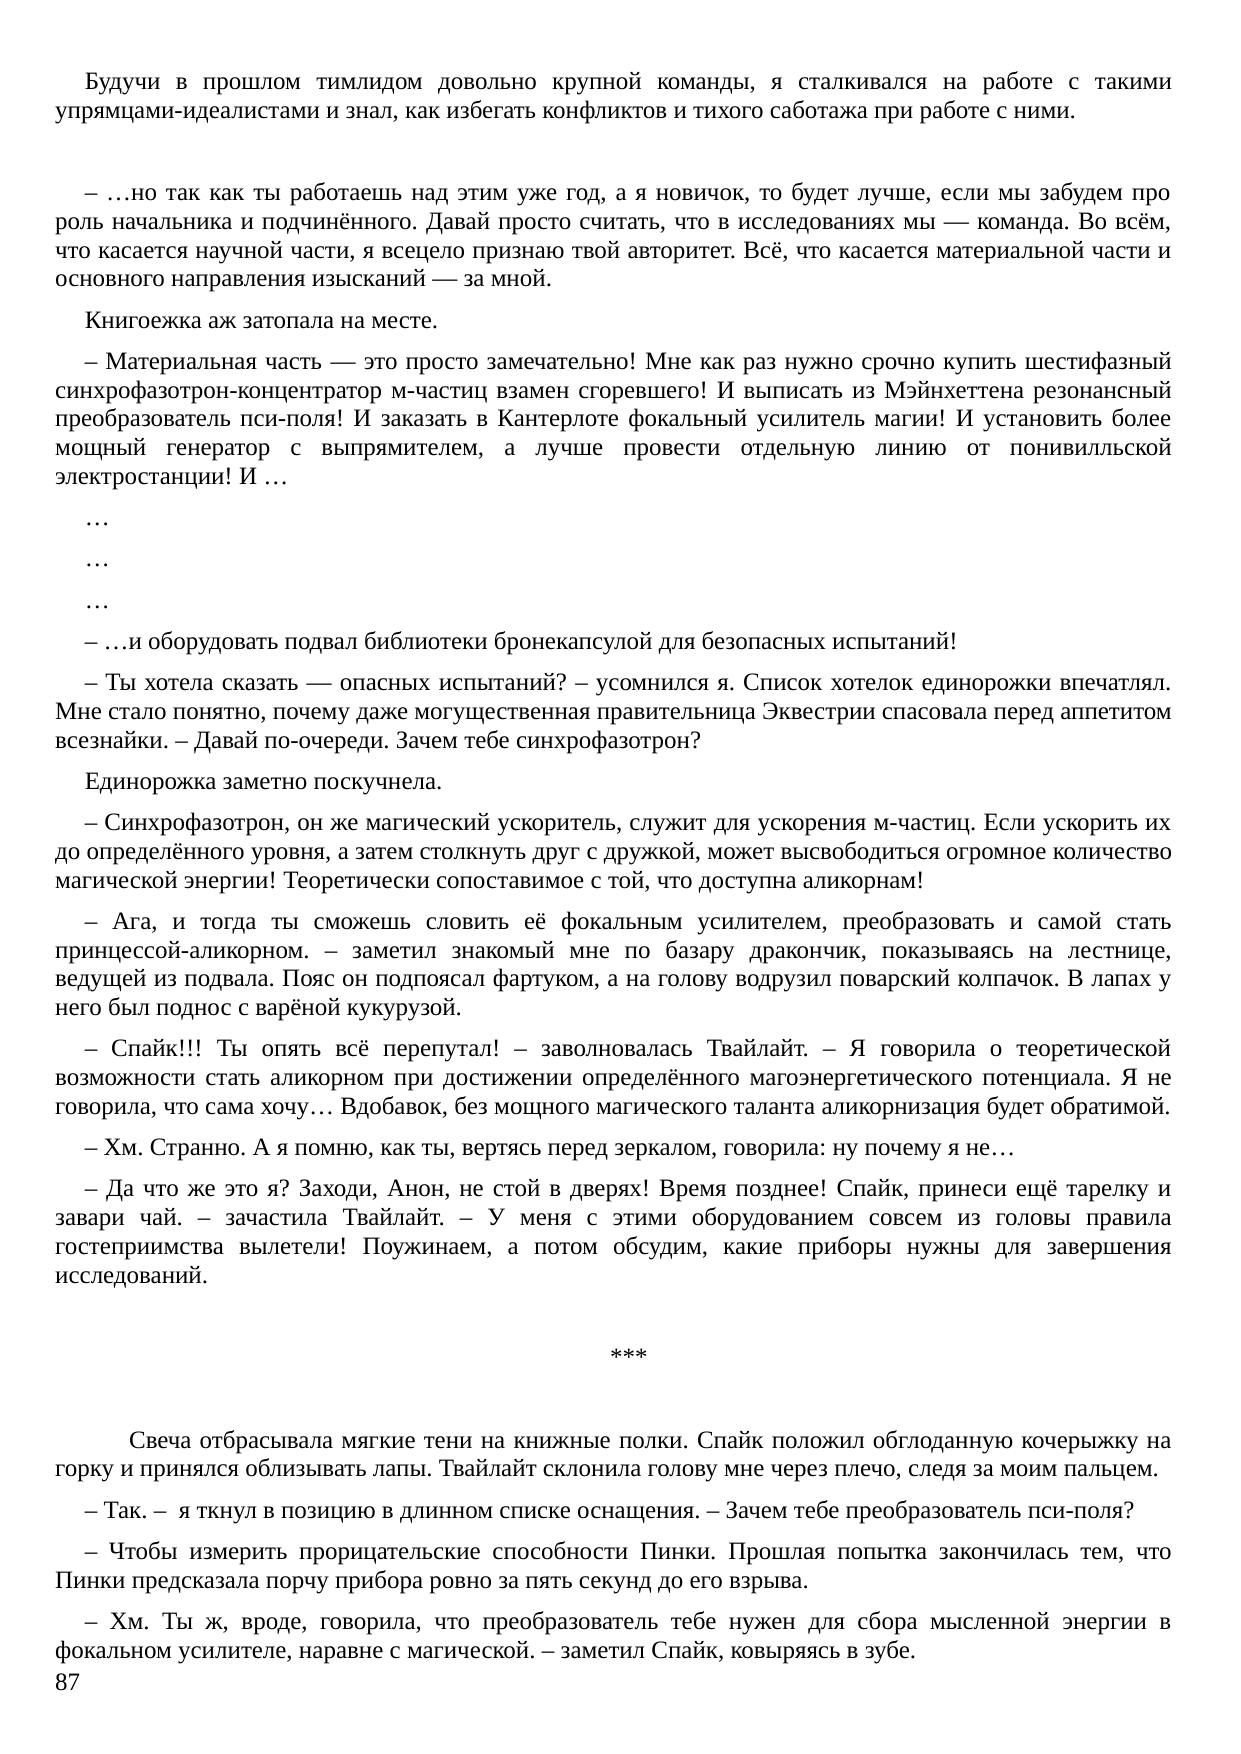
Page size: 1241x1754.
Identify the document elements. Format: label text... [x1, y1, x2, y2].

text – Ага, и тогда ты сможешь словить её фокальным усилителем, преобразовать и самой стать принцессой-аликорном. – заметил знакомый мне по базару дракончик, показываясь на лестнице, ведущей из подвала. Пояс он подпоясал фартуком, а на голову водрузил поварский колпачок. В лапах у него был поднос с варёной кукурузой. [55, 906, 1173, 1021]
text – Чтобы измерить прорицательские способности Пинки. Прошлая попытка закончилась тем, что Пинки предсказала порчу прибора ровно за пять секунд до его взрыва. [55, 1536, 1173, 1593]
text *** [55, 1342, 1173, 1371]
text … [55, 502, 1173, 531]
text Единорожка заметно поскучнела. [55, 766, 1173, 795]
text … [55, 543, 1173, 572]
text – Так. – я ткнул в позицию в длинном списке оснащения. – Зачем тебе преобразователь пси-поля? [55, 1495, 1173, 1523]
text – Спайк!!! Ты опять всё перепутал! – заволновалась Твайлайт. – Я говорила о теоретической возможности стать аликорном при достижении определённого магоэнергетического потенциала. Я не говорила, что сама хочу… Вдобавок, без мощного магического таланта аликорнизация будет обратимой. [55, 1033, 1173, 1120]
text – Да что же это я? Заходи, Анон, не стой в дверях! Время позднее! Спайк, принеси ещё тарелку и завари чай. – зачастила Твайлайт. – У меня с этими оборудованием совсем из головы правила гостеприимства вылетели! Поужинаем, а потом обсудим, какие приборы нужны для завершения исследований. [55, 1173, 1173, 1288]
text Свеча отбрасывала мягкие тени на книжные полки. Спайк положил обглоданную кочерыжку на горку и принялся облизывать лапы. Твайлайт склонила голову мне через плечо, следя за моим пальцем. [55, 1425, 1173, 1482]
text – Хм. Ты ж, вроде, говорила, что преобразователь тебе нужен для сбора мысленной энергии в фокальном усилителе, наравне с магической. – заметил Спайк, ковыряясь в зубе. [55, 1606, 1173, 1663]
text – …и оборудовать подвал библиотеки бронекапсулой для безопасных испытаний! [55, 626, 1173, 655]
text Книгоежка аж затопала на месте. [55, 305, 1173, 333]
text Будучи в прошлом тимлидом довольно крупной команды, я сталкивался на работе с такими упрямцами-идеалистами и знал, как избегать конфликтов и тихого саботажа при работе с ними. [55, 66, 1173, 123]
text – Хм. Странно. А я помню, как ты, вертясь перед зеркалом, говорила: ну почему я не… [55, 1132, 1173, 1161]
text – Синхрофазотрон, он же магический ускоритель, служит для ускорения м-частиц. Если ускорить их до определённого уровня, а затем столкнуть друг с дружкой, может высвободиться огромное количество магической энергии! Теоретически сопоставимое с той, что доступна аликорнам! [55, 807, 1173, 893]
text – Материальная часть — это просто замечательно! Мне как раз нужно срочно купить шестифазный синхрофазотрон-концентратор м-частиц взамен сгоревшего! И выписать из Мэйнхеттена резонансный преобразователь пси-поля! И заказать в Кантерлоте фокальный усилитель магии! И установить более мощный генератор с выпрямителем, а лучше провести отдельную линию от понивилльской электростанции! И … [55, 346, 1173, 490]
text – …но так как ты работаешь над этим уже год, а я новичок, то будет лучше, если мы забудем про роль начальника и подчинённого. Давай просто считать, что в исследованиях мы — команда. Во всём, что касается научной части, я всецело признаю твой авторитет. Всё, что касается материальной части и основного направления изысканий — за мной. [55, 177, 1173, 292]
text … [55, 585, 1173, 613]
text – Ты хотела сказать — опасных испытаний? – усомнился я. Список хотелок единорожки впечатлял. Мне стало понятно, почему даже могущественная правительница Эквестрии спасовала перед аппетитом всезнайки. – Давай по-очереди. Зачем тебе синхрофазотрон? [55, 667, 1173, 753]
